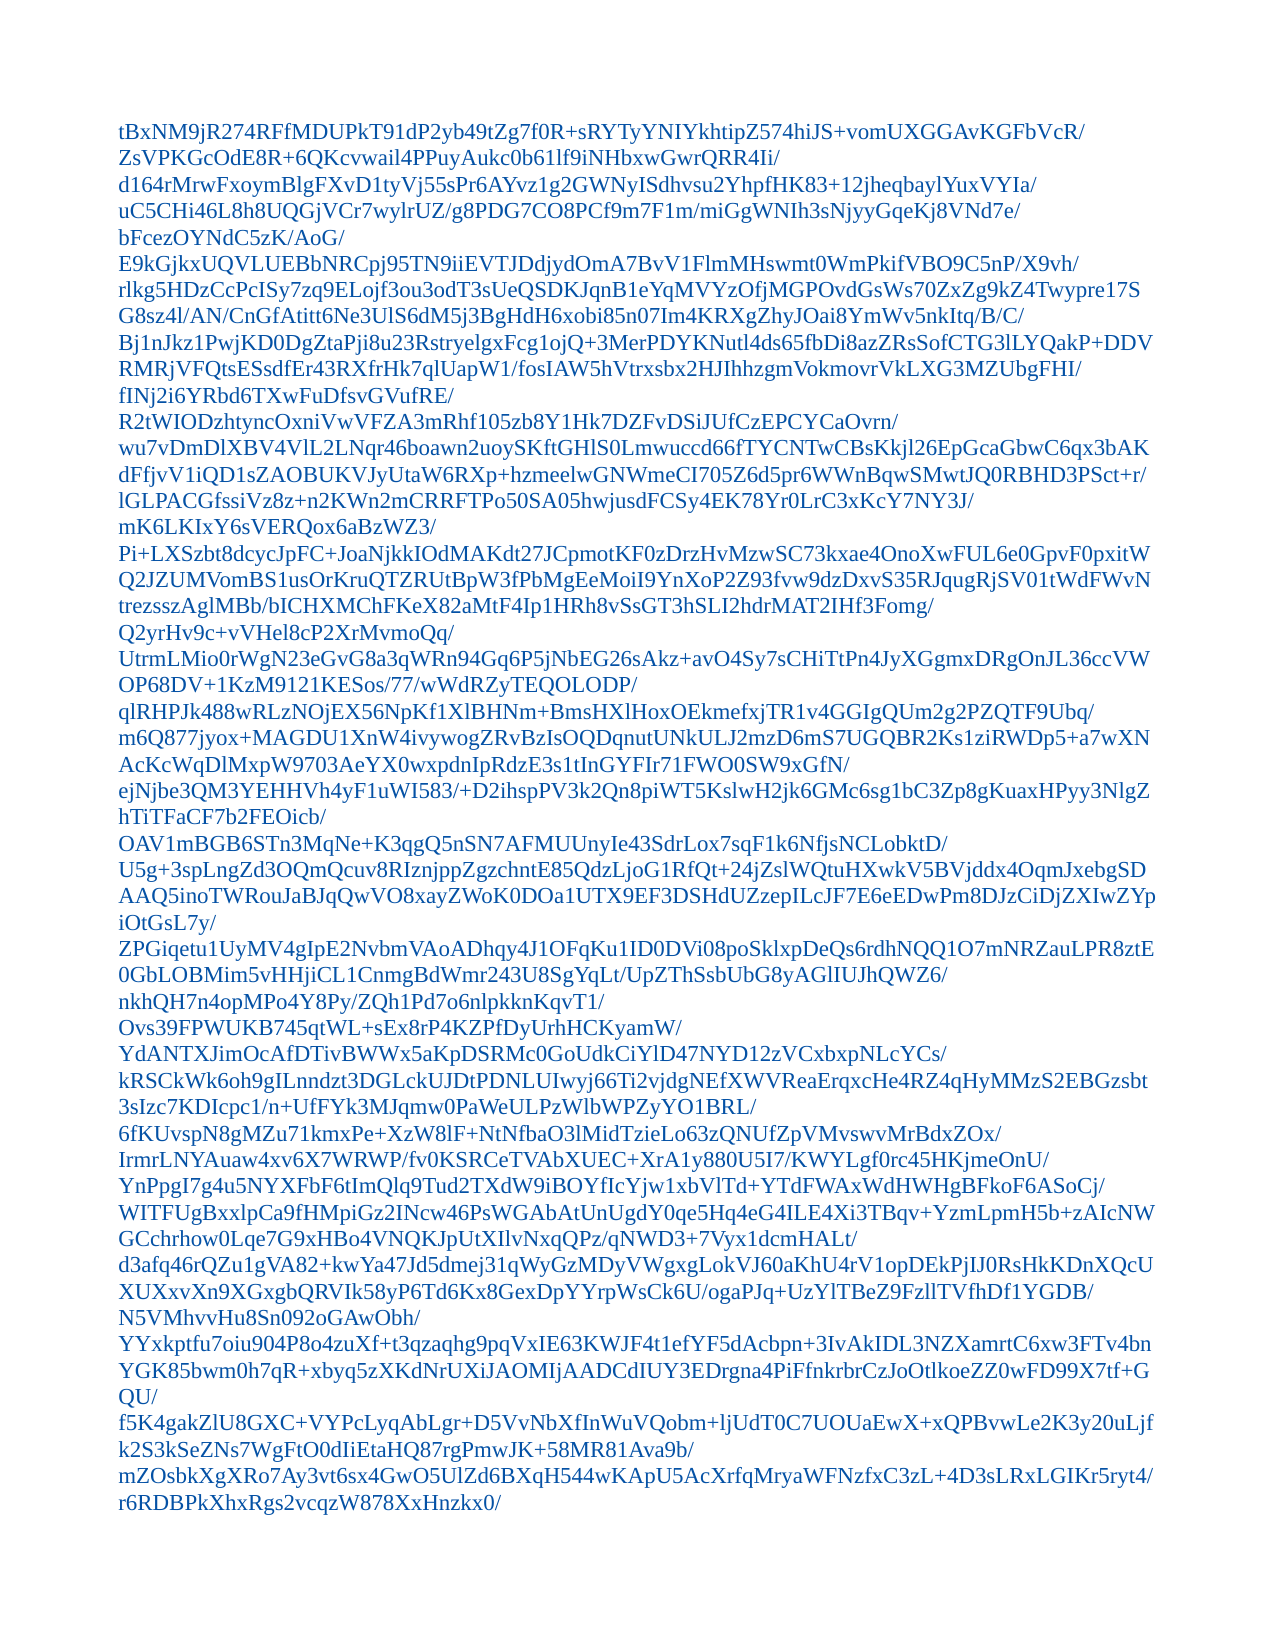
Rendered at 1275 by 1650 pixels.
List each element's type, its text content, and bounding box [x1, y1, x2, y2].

text tBxNM9jR274RFfMDUPkT91dP2yb49tZg7f0R+sRYTyYNIYkhtipZ574hiJS+vomUXGGAvKGFbVcR/ZsVPKGcOdE8R+6QKcvwail4PPuyAukc0b61lf9iNHbxwGwrQRR4Ii/d164rMrwFxoymBlgFXvD1tyVj55sPr6AYvz1g2GWNyISdhvsu2YhpfHK83+12jheqbaylYuxVYIa/uC5CHi46L8h8UQGjVCr7wylrUZ/g8PDG7CO8PCf9m7F1m/miGgWNIh3sNjyyGqeKj8VNd7e/bFcezOYNdC5zK/AoG/E9kGjkxUQVLUEBbNRCpj95TN9iiEVTJDdjydOmA7BvV1FlmMHswmt0WmPkifVBO9C5nP/X9vh/rlkg5HDzCcPcISy7zq9ELojf3ou3odT3sUeQSDKJqnB1eYqMVYzOfjMGPOvdGsWs70ZxZg9kZ4Twypre17SG8sz4l/AN/CnGfAtitt6Ne3UlS6dM5j3BgHdH6xobi85n07Im4KRXgZhyJOai8YmWv5nkItq/B/C/Bj1nJkz1PwjKD0DgZtaPji8u23RstryelgxFcg1ojQ+3MerPDYKNutl4ds65fbDi8azZRsSofCTG3lLYQakP+DDVRMRjVFQtsESsdfEr43RXfrHk7qlUapW1/fosIAW5hVtrxsbx2HJIhhzgmVokmovrVkLXG3MZUbgFHI/fINj2i6YRbd6TXwFuDfsvGVufRE/R2tWIODzhtyncOxniVwVFZA3mRhf105zb8Y1Hk7DZFvDSiJUfCzEPCYCaOvrn/wu7vDmDlXBV4VlL2LNqr46boawn2uoySKftGHlS0Lmwuccd66fTYCNTwCBsKkjl26EpGcaGbwC6qx3bAKdFfjvV1iQD1sZAOBUKVJyUtaW6RXp+hzmeelwGNWmeCI705Z6d5pr6WWnBqwSMwtJQ0RBHD3PSct+r/lGLPACGfssiVz8z+n2KWn2mCRRFTPo50SA05hwjusdFCSy4EK78Yr0LrC3xKcY7NY3J/mK6LKIxY6sVERQox6aBzWZ3/Pi+LXSzbt8dcycJpFC+JoaNjkkIOdMAKdt27JCpmotKF0zDrzHvMzwSC73kxae4OnoXwFUL6e0GpvF0pxitWQ2JZUMVomBS1usOrKruQTZRUtBpW3fPbMgEeMoiI9YnXoP2Z93fvw9dzDxvS35RJqugRjSV01tWdFWvNtrezsszAglMBb/bICHXMChFKeX82aMtF4Ip1HRh8vSsGT3hSLI2hdrMAT2IHf3Fomg/Q2yrHv9c+vVHel8cP2XrMvmoQq/UtrmLMio0rWgN23eGvG8a3qWRn94Gq6P5jNbEG26sAkz+avO4Sy7sCHiTtPn4JyXGgmxDRgOnJL36ccVWOP68DV+1KzM9121KESos/77/wWdRZyTEQOLODP/qlRHPJk488wRLzNOjEX56NpKf1XlBHNm+BmsHXlHoxOEkmefxjTR1v4GGIgQUm2g2PZQTF9Ubq/m6Q877jyox+MAGDU1XnW4ivywogZRvBzIsOQDqnutUNkULJ2mzD6mS7UGQBR2Ks1ziRWDp5+a7wXNAcKcWqDlMxpW9703AeYX0wxpdnIpRdzE3s1tInGYFIr71FWO0SW9xGfN/ejNjbe3QM3YEHHVh4yF1uWI583/+D2ihspPV3k2Qn8piWT5KslwH2jk6GMc6sg1bC3Zp8gKuaxHPyy3NlgZhTiTFaCF7b2FEOicb/OAV1mBGB6STn3MqNe+K3qgQ5nSN7AFMUUnyIe43SdrLox7sqF1k6NfjsNCLobktD/U5g+3spLngZd3OQmQcuv8RIznjppZgzchntE85QdzLjoG1RfQt+24jZslWQtuHXwkV5BVjddx4OqmJxebgSDAAQ5inoTWRouJaBJqQwVO8xayZWoK0DOa1UTX9EF3DSHdUZzepILcJF7E6eEDwPm8DJzCiDjZXIwZYpiOtGsL7y/ZPGiqetu1UyMV4gIpE2NvbmVAoADhqy4J1OFqKu1ID0DVi08poSklxpDeQs6rdhNQQ1O7mNRZauLPR8ztE0GbLOBMim5vHHjiCL1CnmgBdWmr243U8SgYqLt/UpZThSsbUbG8yAGlIUJhQWZ6/nkhQH7n4opMPo4Y8Py/ZQh1Pd7o6nlpkknKqvT1/Ovs39FPWUKB745qtWL+sEx8rP4KZPfDyUrhHCKyamW/YdANTXJimOcAfDTivBWWx5aKpDSRMc0GoUdkCiYlD47NYD12zVCxbxpNLcYCs/kRSCkWk6oh9gILnndzt3DGLckUJDtPDNLUIwyj66Ti2vjdgNEfXWVReaErqxcHe4RZ4qHyMMzS2EBGzsbt3sIzc7KDIcpc1/n+UfFYk3MJqmw0PaWeULPzWlbWPZyYO1BRL/6fKUvspN8gMZu71kmxPe+XzW8lF+NtNfbaO3lMidTzieLo63zQNUfZpVMvswvMrBdxZOx/IrmrLNYAuaw4xv6X7WRWP/fv0KSRCeTVAbXUEC+XrA1y880U5I7/KWYLgf0rc45HKjmeOnU/YnPpgI7g4u5NYXFbF6tImQlq9Tud2TXdW9iBOYfIcYjw1xbVlTd+YTdFWAxWdHWHgBFkoF6ASoCj/WITFUgBxxlpCa9fHMpiGz2INcw46PsWGAbAtUnUgdY0qe5Hq4eG4ILE4Xi3TBqv+YzmLpmH5b+zAIcNWGCchrhow0Lqe7G9xHBo4VNQKJpUtXIlvNxqQPz/qNWD3+7Vyx1dcmHALt/d3afq46rQZu1gVA82+kwYa47Jd5dmej31qWyGzMDyVWgxgLokVJ60aKhU4rV1opDEkPjIJ0RsHkKDnXQcUXUXxvXn9XGxgbQRVIk58yP6Td6Kx8GexDpYYrpWsCk6U/ogaPJq+UzYlTBeZ9FzllTVfhDf1YGDB/N5VMhvvHu8Sn092oGAwObh/YYxkptfu7oiu904P8o4zuXf+t3qzaqhg9pqVxIE63KWJF4t1efYF5dAcbpn+3IvAkIDL3NZXamrtC6xw3FTv4bnYGK85bwm0h7qR+xbyq5zXKdNrUXiJAOMIjAADCdIUY3EDrgna4PiFfnkrbrCzJoOtlkoeZZ0wFD99X7tf+GQU/f5K4gakZlU8GXC+VYPcLyqAbLgr+D5VvNbXfInWuVQobm+ljUdT0C7UOUaEwX+xQPBvwLe2K3y20uLjfk2S3kSeZNs7WgFtO0dIiEtaHQ87rgPmwJK+58MR81Ava9b/mZOsbkXgXRo7Ay3vt6sx4GwO5UlZd6BXqH544wKApU5AcXrfqMryaWFNzfxC3zL+4D3sLRxLGIKr5ryt4/r6RDBPkXhxRgs2vcqzW878XxHnzkx0/ [118, 118, 1157, 1515]
